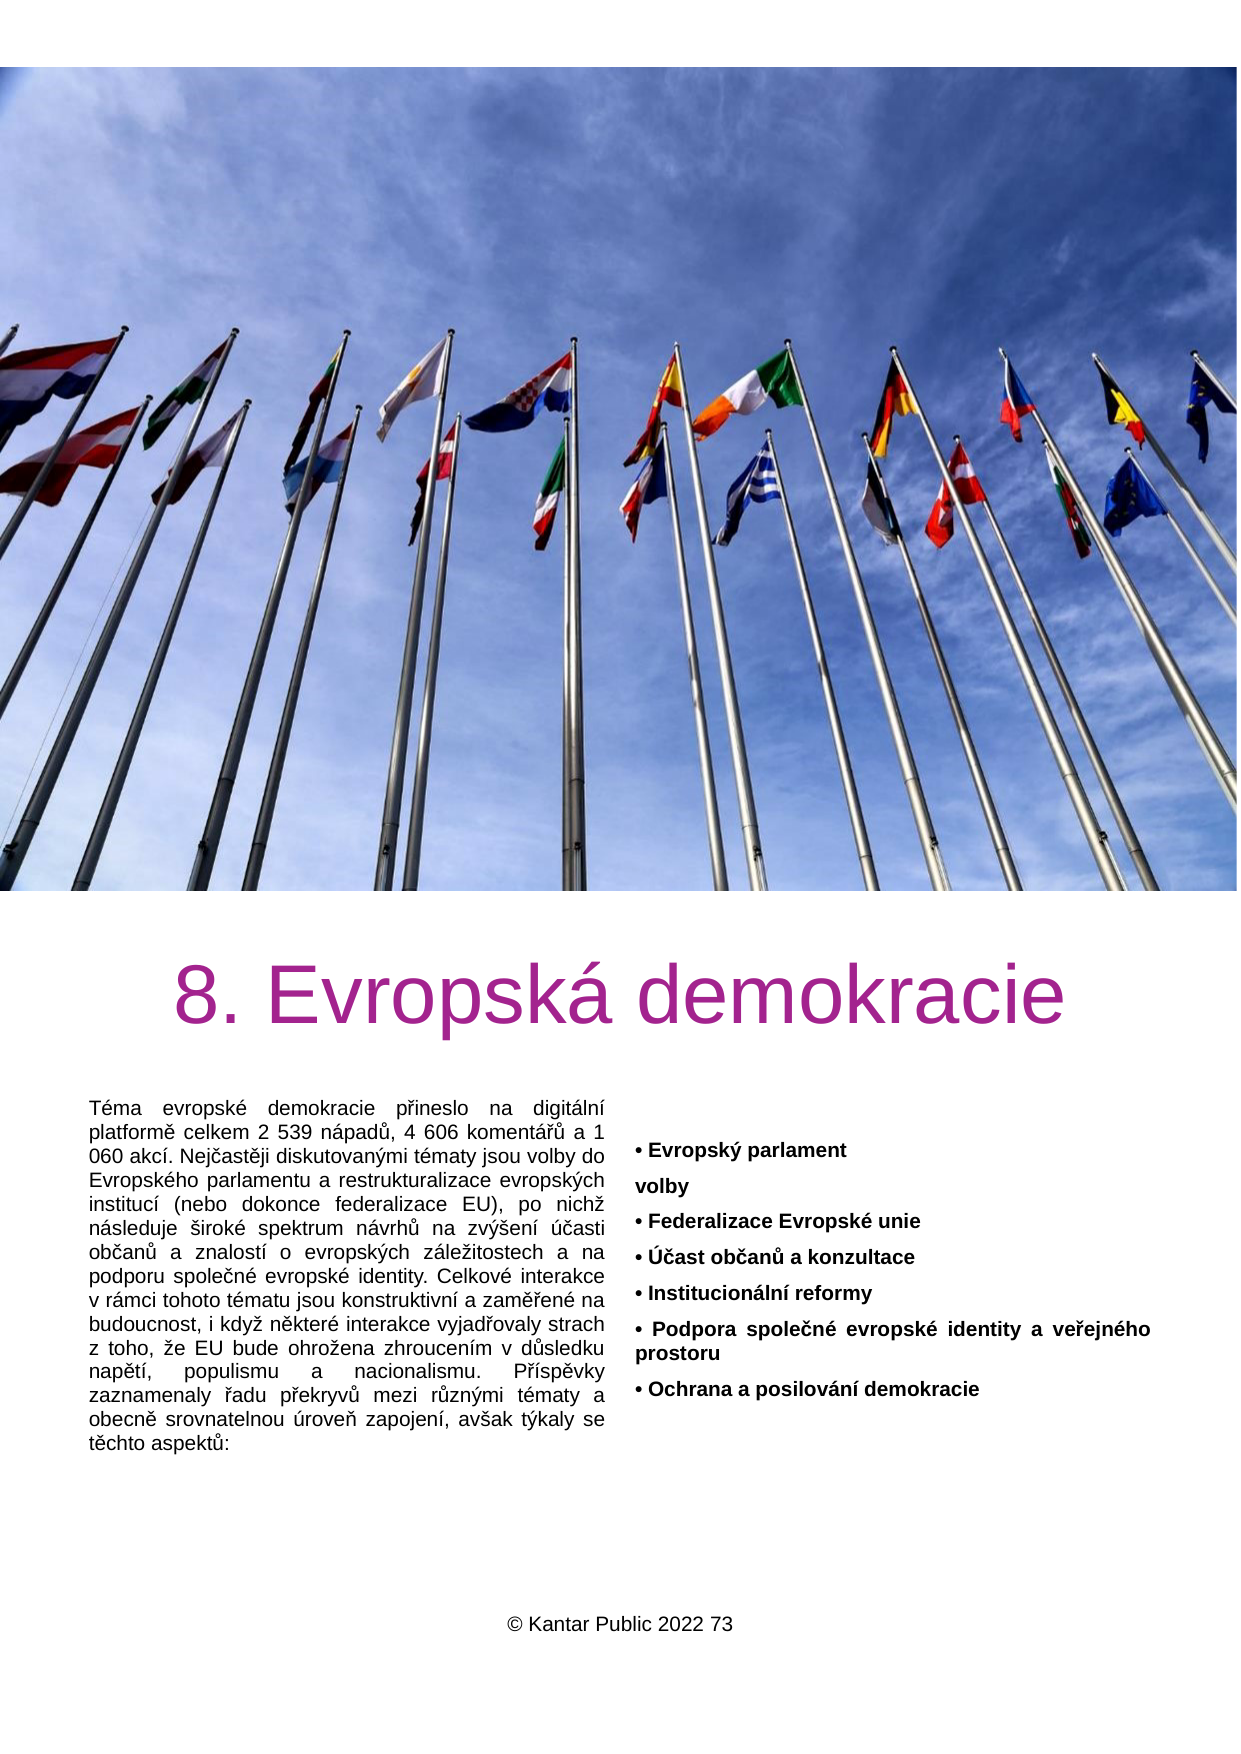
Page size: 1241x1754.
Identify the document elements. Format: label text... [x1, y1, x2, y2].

text • Ochrana a posilování demokracie [635, 1377, 1152, 1401]
subtitle 8. Evropská demokracie [88, 946, 1152, 1042]
text Téma evropské demokracie přineslo na digitální platformě celkem 2 539 nápadů, 4 606 komentářů a 1 060 akcí. Nejčastěji diskutovanými tématy jsou volby do Evropského parlamentu a restrukturalizace evropských institucí (nebo dokonce federalizace EU), po nichž následuje široké spektrum návrhů na zvýšení účasti občanů a znalostí o evropských záležitostech a na podporu společné evropské identity. Celkové interakce v rámci tohoto tématu jsou konstruktivní a zaměřené na budoucnost, i když některé interakce vyjadřovaly strach z toho, že EU bude ohrožena zhroucením v důsledku napětí, populismu a nacionalismu. Příspěvky zaznamenaly řadu překryvů mezi různými tématy a obecně srovnatelnou úroveň zapojení, avšak týkaly se těchto aspektů: [88, 1096, 605, 1455]
picture [0, 67, 1237, 891]
text • Podpora společné evropské identity a veřejného prostoru [635, 1317, 1152, 1365]
text • Institucionální reformy [635, 1281, 1152, 1305]
text volby [635, 1173, 1152, 1197]
text • Účast občanů a konzultace [635, 1245, 1152, 1269]
text • Evropský parlament [635, 1138, 1152, 1162]
text • Federalizace Evropské unie [635, 1209, 1152, 1233]
